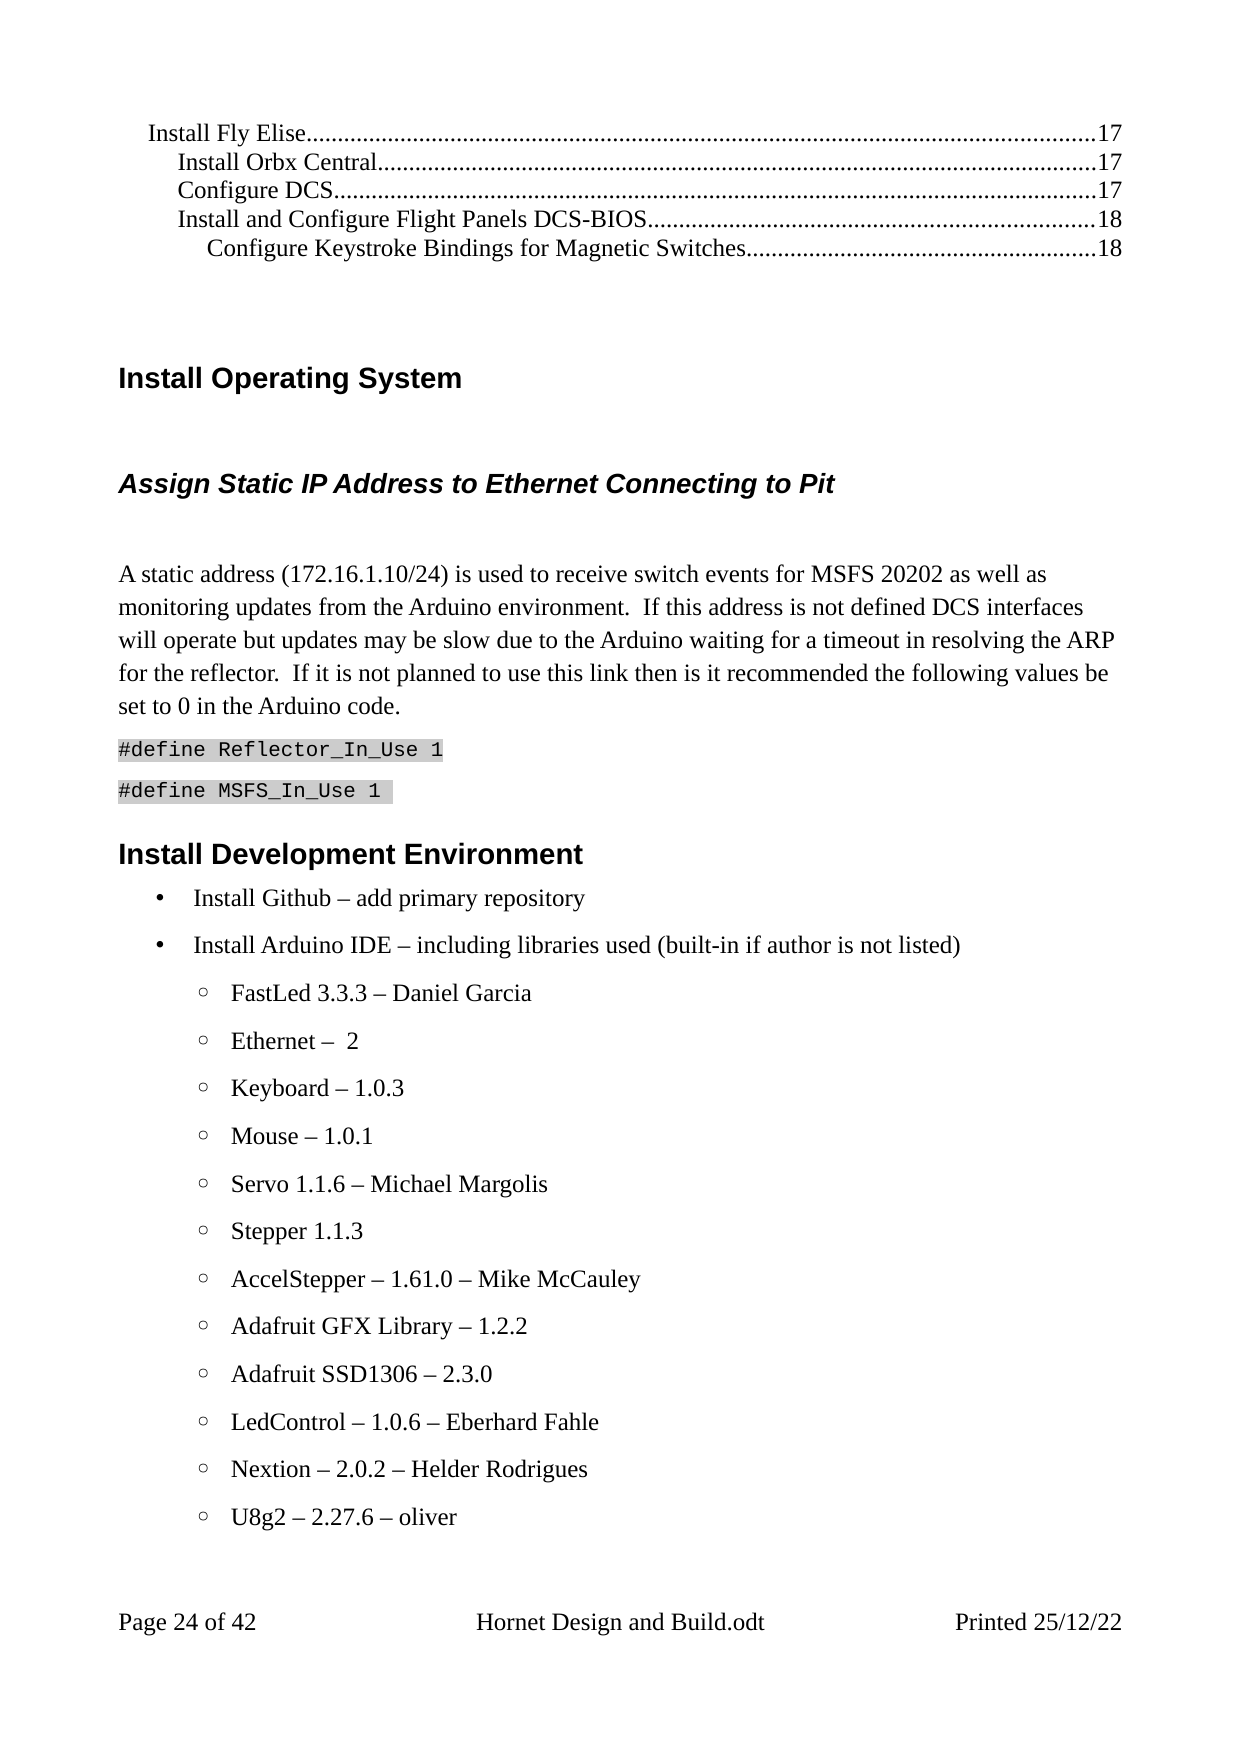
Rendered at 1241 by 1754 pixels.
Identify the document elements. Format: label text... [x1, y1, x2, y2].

list U8g2 – 2.27.6 – oliver [193, 1502, 1122, 1531]
subtitle Assign Static IP Address to Ethernet Connecting to Pit [118, 467, 1122, 499]
list Adafruit GFX Library – 1.2.2 [193, 1311, 1122, 1340]
list LedControl – 1.0.6 – Eberhard Fahle [193, 1407, 1122, 1435]
text Configure DCS 17 [177, 176, 1122, 204]
list Mouse – 1.0.1 [193, 1121, 1122, 1150]
list Install Github – add primary repository [156, 883, 1122, 912]
list Nextion – 2.0.2 – Helder Rodrigues [193, 1454, 1122, 1483]
text A static address (172.16.1.10/24) is used to receive switch events for MSFS 20202 as well as monitoring updates from the Arduino environment. If this address is not defined DCS interfaces will operate but updates may be slow due to the Arduino waiting for a timeout in resolving the ARP for the reflector. If it is not planned to use this link then is it recommended the following values be set to 0 in the Arduino code. [118, 559, 1122, 720]
list AccelStepper – 1.61.0 – Mike McCauley [193, 1264, 1122, 1293]
text #define Reflector_In_Use 1 [118, 739, 1122, 762]
subtitle Install Development Environment [118, 837, 1122, 871]
list Stepper 1.1.3 [193, 1216, 1122, 1245]
text #define MSFS_In_Use 1 [118, 780, 1122, 804]
text Configure Keystroke Bindings for Magnetic Switches 18 [207, 233, 1122, 262]
text Install and Configure Flight Panels DCS-BIOS 18 [177, 204, 1122, 233]
list Ethernet – 2 [193, 1026, 1122, 1054]
text Install Orbx Central 17 [177, 147, 1122, 176]
list Keyboard – 1.0.3 [193, 1073, 1122, 1102]
list Servo 1.1.6 – Michael Margolis [193, 1169, 1122, 1197]
text Install Fly Elise 17 [148, 118, 1122, 147]
list Adafruit SSD1306 – 2.3.0 [193, 1359, 1122, 1388]
list FastLed 3.3.3 – Daniel Garcia [193, 978, 1122, 1007]
list Install Arduino IDE – including libraries used (built-in if author is not listed) [156, 931, 1122, 959]
subtitle Install Operating System [118, 361, 1122, 394]
